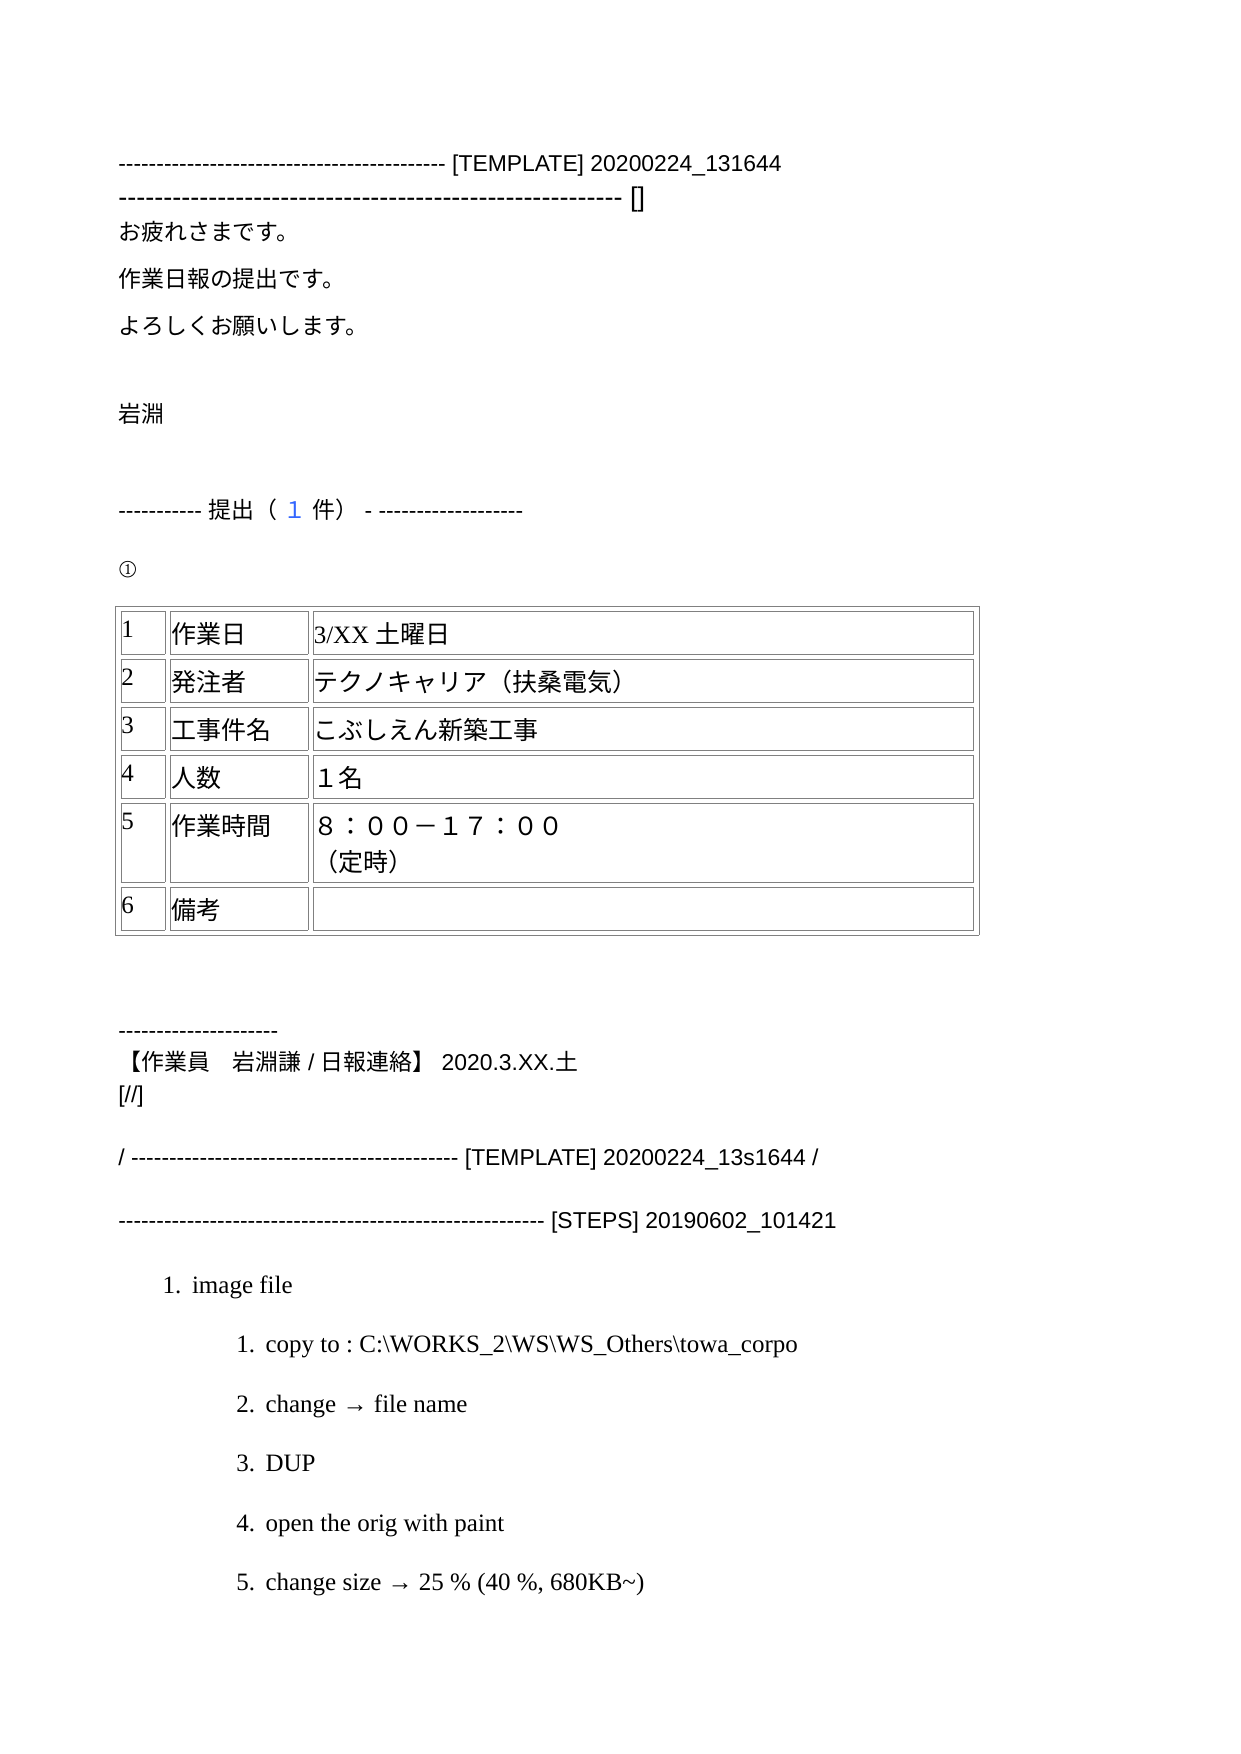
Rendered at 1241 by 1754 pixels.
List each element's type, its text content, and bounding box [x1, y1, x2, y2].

table_cell 作業時間 [168, 798, 310, 882]
list DUP [236, 1448, 1122, 1477]
table_header 1 [118, 607, 168, 654]
table_header 3/XX 土曜日 [310, 607, 976, 654]
table_cell こぶしえん新築工事 [310, 702, 976, 749]
text よろしくお願いします。 [118, 313, 1122, 339]
text -------------------------------------------------------- [STEPS] 20190602_101421 [118, 1207, 1122, 1233]
list change size → 25 % (40 %, 680KB~) [236, 1567, 1122, 1596]
text -------------------------------------------------------- [] [118, 181, 1122, 212]
table_cell 4 [118, 750, 168, 797]
table_cell 人数 [168, 750, 310, 797]
text 作業日報の提出です。 [118, 266, 1122, 292]
table_cell 6 [118, 882, 168, 929]
table_cell [310, 882, 976, 929]
list open the orig with paint [236, 1508, 1122, 1536]
text 【作業員 岩淵謙 / 日報連絡】 2020.3.XX.土 [118, 1049, 1122, 1075]
list copy to : C:\WORKS_2\WS\WS_Others\towa_corpo [236, 1329, 1122, 1358]
text 岩淵 [118, 401, 1122, 428]
list change → file name [236, 1389, 1122, 1417]
table_cell 工事件名 [168, 702, 310, 749]
text ----------- 提出（ １ 件） - ------------------- [118, 489, 1122, 526]
table_cell 3 [118, 702, 168, 749]
table_cell テクノキャリア（扶桑電気） [310, 654, 976, 702]
text / ------------------------------------------- [TEMPLATE] 20200224_13s1644 / [118, 1144, 1122, 1170]
table_cell １名 [310, 750, 976, 797]
text --------------------- [118, 1017, 1122, 1044]
text ① [118, 554, 1122, 583]
table_cell [314, 888, 973, 929]
table_cell 2 [118, 654, 168, 702]
table_cell 発注者 [168, 654, 310, 702]
table_cell 5 [118, 798, 168, 882]
text ------------------------------------------- [TEMPLATE] 20200224_131644 [118, 150, 1122, 176]
text [//] [118, 1081, 1122, 1107]
table_cell ８：００－１７：００ （定時） [310, 798, 976, 882]
table_cell 備考 [168, 882, 310, 929]
list image file [162, 1270, 1122, 1298]
text お疲れさまです。 [118, 219, 1122, 245]
table_header 作業日 [168, 607, 310, 654]
